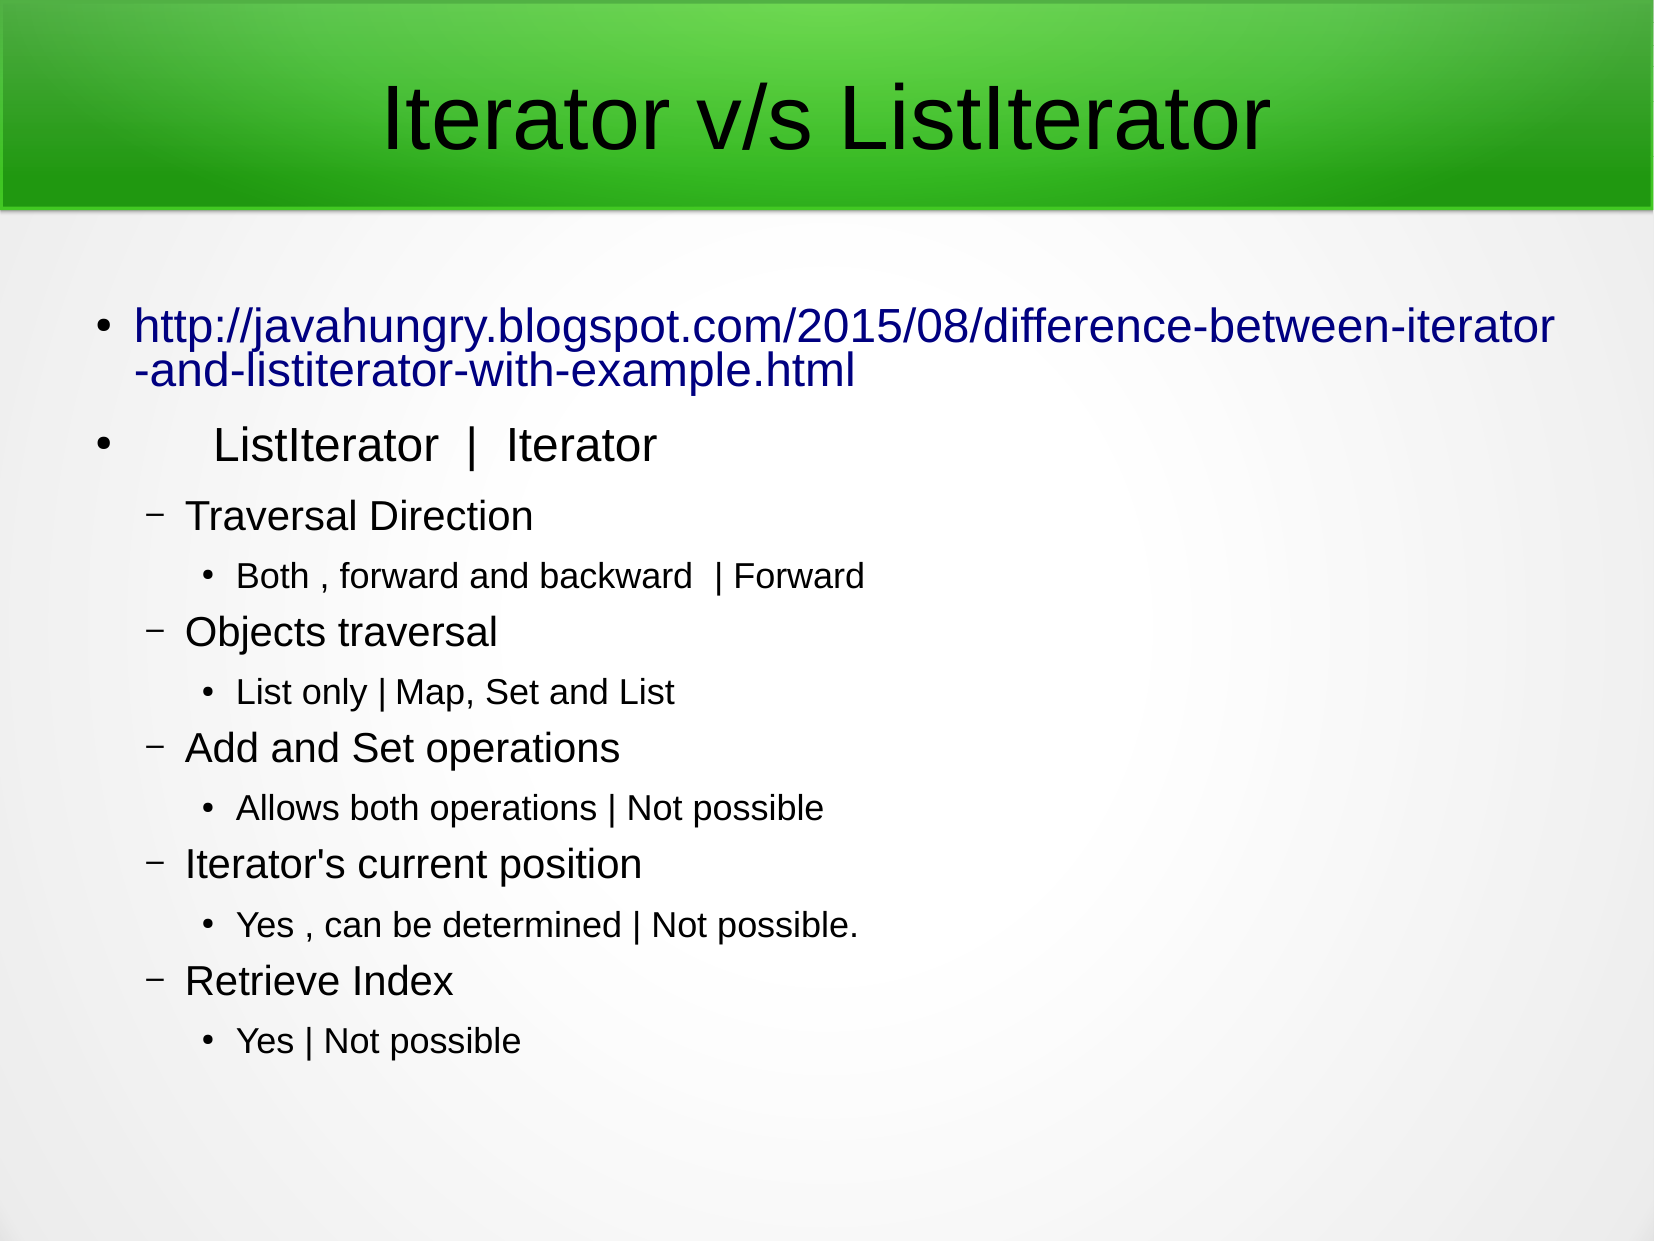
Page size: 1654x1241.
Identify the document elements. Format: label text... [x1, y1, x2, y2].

title Iterator v/s ListIterator [82, 47, 1571, 189]
list http://javahungry.blogspot.com/2015/08/difference-between-iterator-and-listiterator-with-example.html ListIterator | Iterator Traversal Direction Both , forward and backward | Forward Objects traversal List only | Map, Set and List Add and Set operations Allows both operations | Not possible Iterator's current position Yes , can be determined | Not possible. Retrieve Index Yes | Not possible [82, 299, 1571, 1019]
